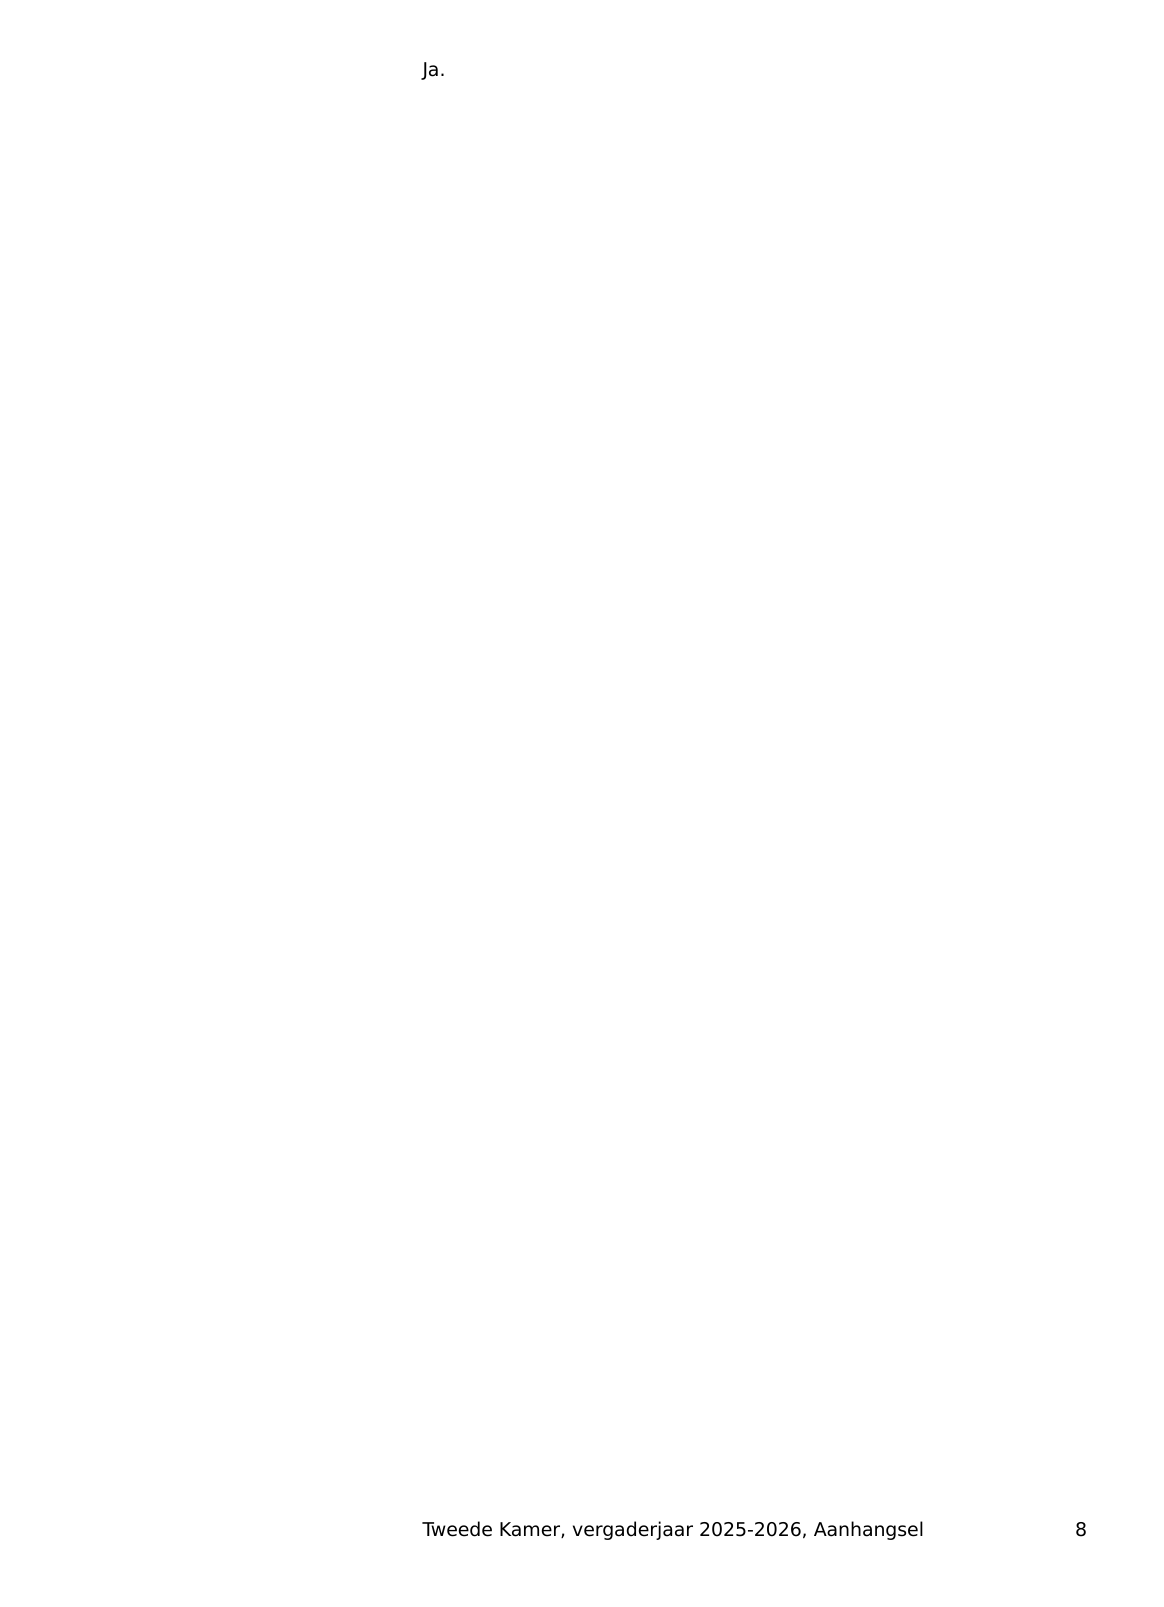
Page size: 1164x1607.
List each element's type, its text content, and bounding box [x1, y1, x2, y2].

text Ja. [422, 59, 1087, 81]
